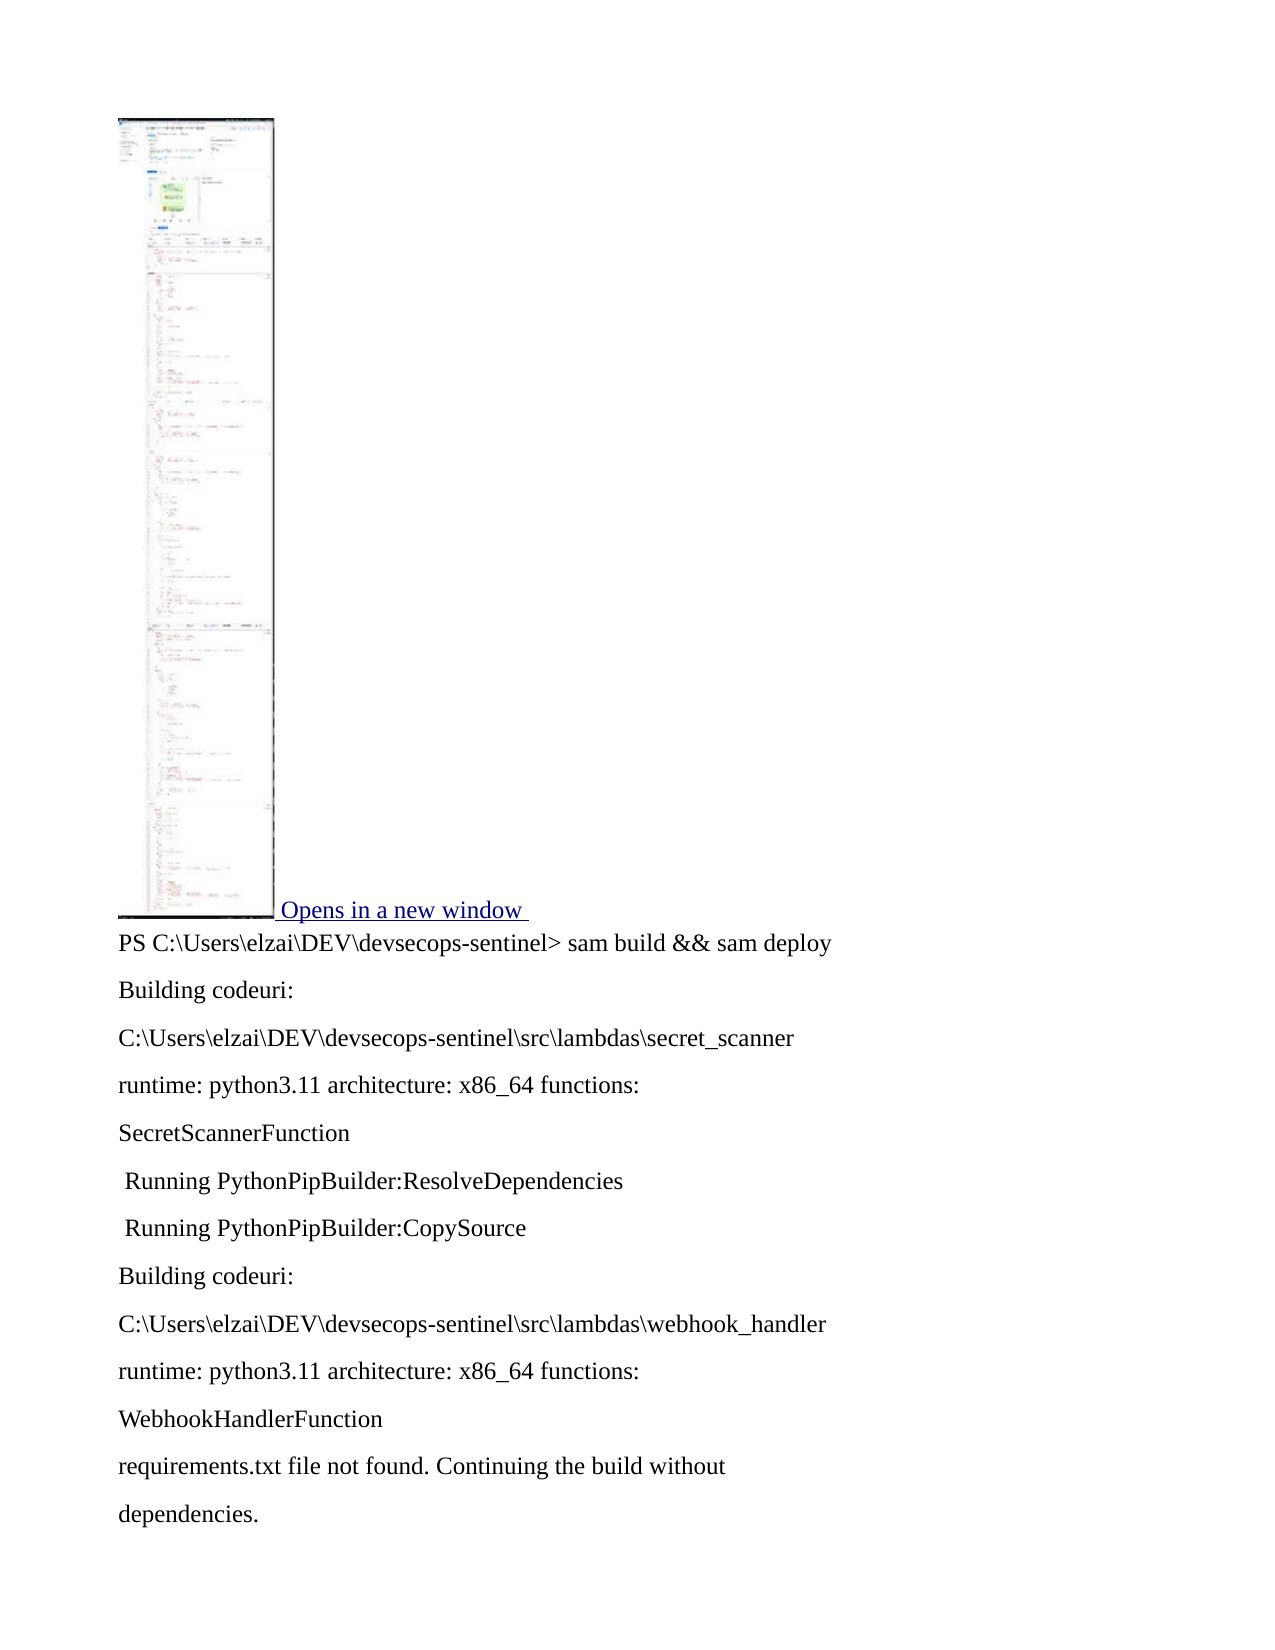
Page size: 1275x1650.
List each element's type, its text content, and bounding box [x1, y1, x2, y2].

text Running PythonPipBuilder:CopySource [118, 1213, 1157, 1242]
text C:\Users\elzai\DEV\devsecops-sentinel\src\lambdas\webhook_handler [118, 1309, 1157, 1337]
text Building codeuri: [118, 1261, 1157, 1290]
text Running PythonPipBuilder:ResolveDependencies [118, 1166, 1157, 1194]
text dependencies. [118, 1499, 1157, 1528]
text C:\Users\elzai\DEV\devsecops-sentinel\src\lambdas\secret_scanner [118, 1023, 1157, 1052]
picture [118, 118, 275, 919]
text requirements.txt file not found. Continuing the build without [118, 1451, 1157, 1480]
text SecretScannerFunction [118, 1118, 1157, 1147]
text runtime: python3.11 architecture: x86_64 functions: [118, 1071, 1157, 1099]
text runtime: python3.11 architecture: x86_64 functions: [118, 1356, 1157, 1385]
text Opens in a new window [118, 118, 1157, 923]
text Building codeuri: [118, 975, 1157, 1004]
text PS C:\Users\elzai\DEV\devsecops-sentinel> sam build && sam deploy [118, 928, 1157, 957]
text WebhookHandlerFunction [118, 1404, 1157, 1433]
